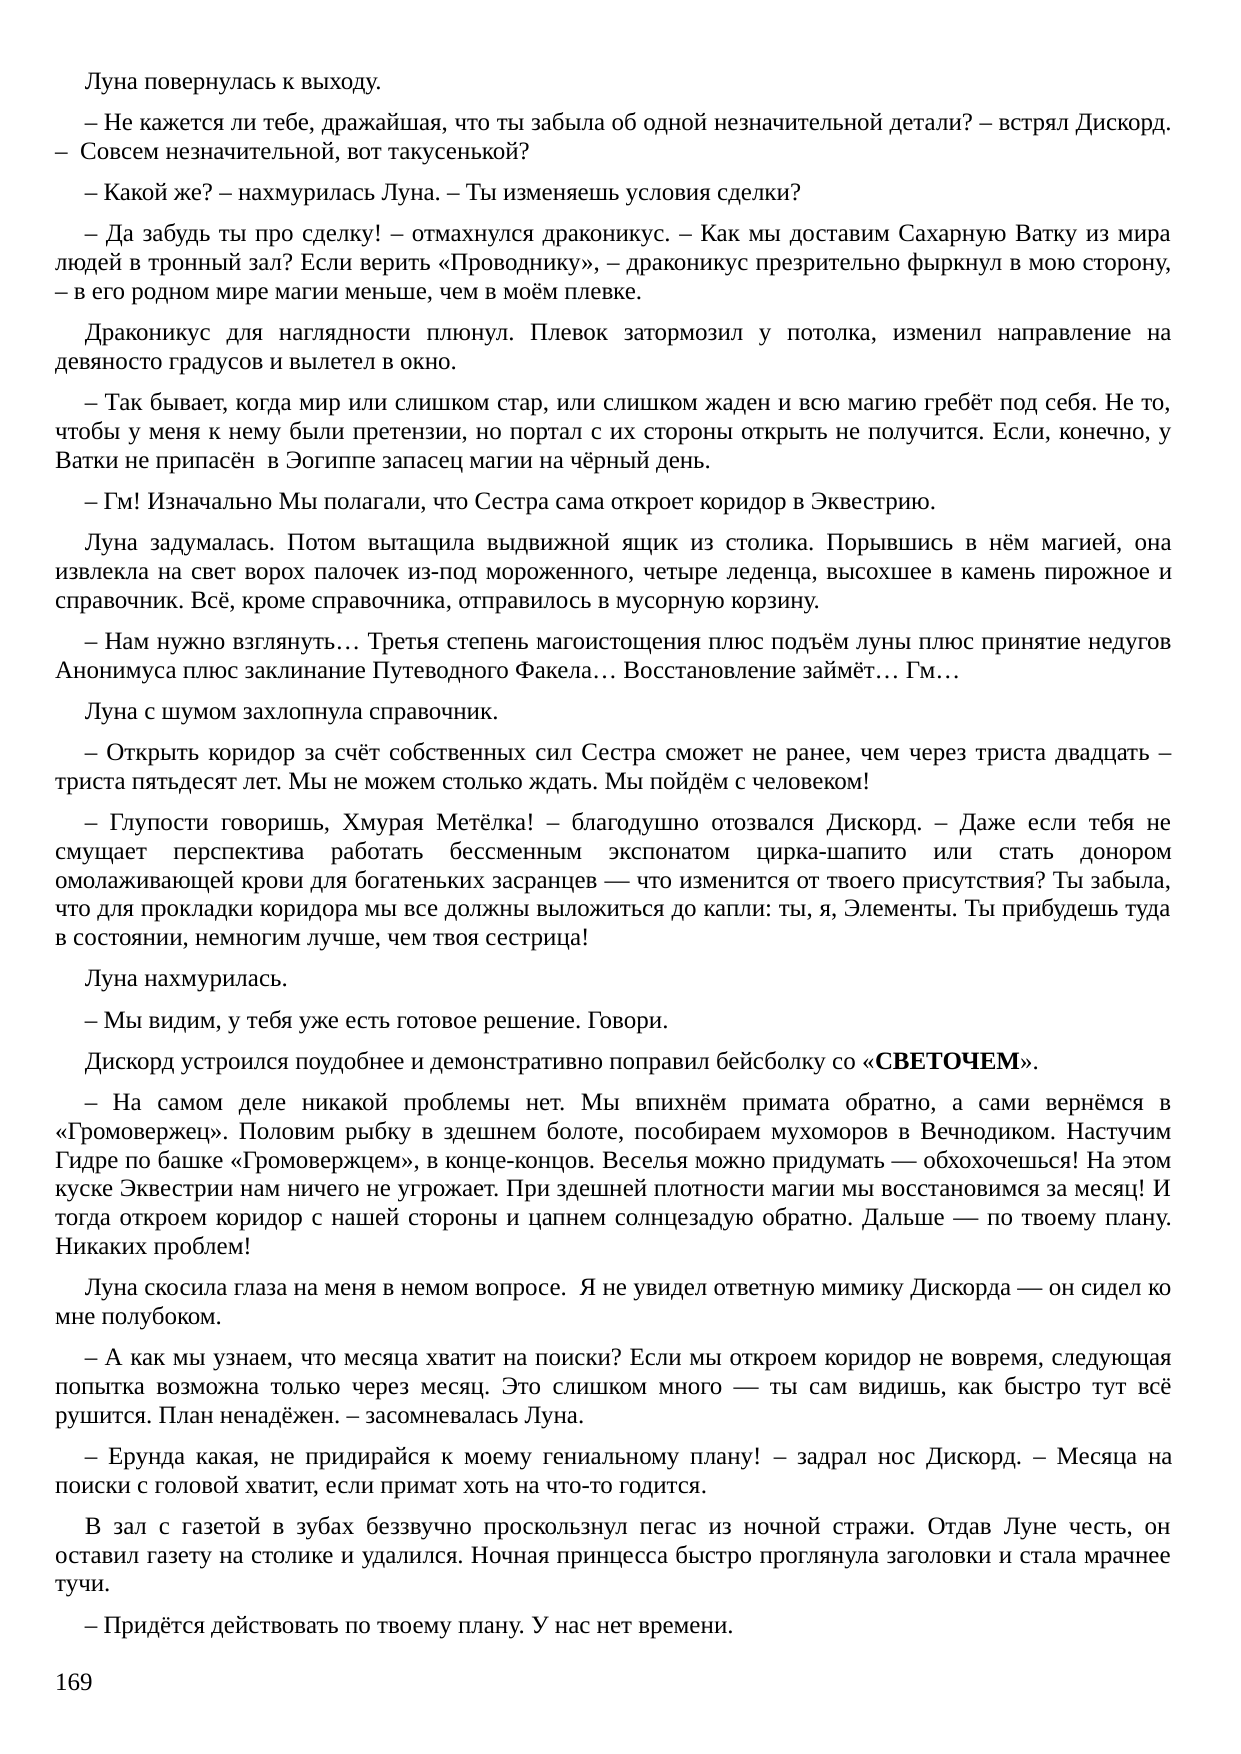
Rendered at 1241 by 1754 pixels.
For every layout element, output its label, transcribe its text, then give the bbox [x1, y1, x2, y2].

text – Так бывает, когда мир или слишком стар, или слишком жаден и всю магию гребёт под себя. Не то, чтобы у меня к нему были претензии, но портал с их стороны открыть не получится. Если, конечно, у Ватки не припасён в Эогиппе запасец магии на чёрный день. [55, 387, 1173, 473]
text Луна скосила глаза на меня в немом вопросе. Я не увидел ответную мимику Дискорда — он сидел ко мне полубоком. [55, 1272, 1173, 1330]
text Дискорд устроился поудобнее и демонстративно поправил бейсболку со «СВЕТОЧЕМ». [55, 1046, 1173, 1075]
text В зал с газетой в зубах беззвучно проскользнул пегас из ночной стражи. Отдав Луне честь, он оставил газету на столике и удалился. Ночная принцесса быстро проглянула заголовки и стала мрачнее тучи. [55, 1511, 1173, 1597]
text – На самом деле никакой проблемы нет. Мы впихнём примата обратно, а сами вернёмся в «Громовержец». Половим рыбку в здешнем болоте, пособираем мухоморов в Вечнодиком. Настучим Гидре по башке «Громовержцем», в конце-концов. Веселья можно придумать — обхохочешься! На этом куске Эквестрии нам ничего не угрожает. При здешней плотности магии мы восстановимся за месяц! И тогда откроем коридор с нашей стороны и цапнем солнцезадую обратно. Дальше — по твоему плану. Никаких проблем! [55, 1087, 1173, 1260]
text Луна нахмурилась. [55, 963, 1173, 992]
text – Придётся действовать по твоему плану. У нас нет времени. [55, 1610, 1173, 1638]
text – Мы видим, у тебя уже есть готовое решение. Говори. [55, 1005, 1173, 1033]
text – Открыть коридор за счёт собственных сил Сестра сможет не ранее, чем через триста двадцать – триста пятьдесят лет. Мы не можем столько ждать. Мы пойдём с человеком! [55, 737, 1173, 795]
text – Да забудь ты про сделку! – отмахнулся драконикус. – Как мы доставим Сахарную Ватку из мира людей в тронный зал? Если верить «Проводнику», – драконикус презрительно фыркнул в мою сторону, – в его родном мире магии меньше, чем в моём плевке. [55, 218, 1173, 305]
text Луна с шумом захлопнула справочник. [55, 696, 1173, 725]
text – Ерунда какая, не придирайся к моему гениальному плану! – задрал нос Дискорд. – Месяца на поиски с головой хватит, если примат хоть на что-то годится. [55, 1441, 1173, 1498]
text Луна задумалась. Потом вытащила выдвижной ящик из столика. Порывшись в нём магией, она извлекла на свет ворох палочек из-под мороженного, четыре леденца, высохшее в камень пирожное и справочник. Всё, кроме справочника, отправилось в мусорную корзину. [55, 527, 1173, 613]
text – Не кажется ли тебе, дражайшая, что ты забыла об одной незначительной детали? – встрял Дискорд. – Совсем незначительной, вот такусенькой? [55, 107, 1173, 165]
text – Нам нужно взглянуть… Третья степень магоистощения плюс подъём луны плюс принятие недугов Анонимуса плюс заклинание Путеводного Факела… Восстановление займёт… Гм… [55, 626, 1173, 683]
text Луна повернулась к выходу. [55, 66, 1173, 95]
text – Какой же? – нахмурилась Луна. – Ты изменяешь условия сделки? [55, 177, 1173, 206]
text – Гм! Изначально Мы полагали, что Сестра сама откроет коридор в Эквестрию. [55, 486, 1173, 515]
text – Глупости говоришь, Хмурая Метёлка! – благодушно отозвался Дискорд. – Даже если тебя не смущает перспектива работать бессменным экспонатом цирка-шапито или стать донором омолаживающей крови для богатеньких засранцев — что изменится от твоего присутствия? Ты забыла, что для прокладки коридора мы все должны выложиться до капли: ты, я, Элементы. Ты прибудешь туда в состоянии, немногим лучше, чем твоя сестрица! [55, 807, 1173, 951]
text Драконикус для наглядности плюнул. Плевок затормозил у потолка, изменил направление на девяносто градусов и вылетел в окно. [55, 317, 1173, 375]
text – А как мы узнаем, что месяца хватит на поиски? Если мы откроем коридор не вовремя, следующая попытка возможна только через месяц. Это слишком много — ты сам видишь, как быстро тут всё рушится. План ненадёжен. – засомневалась Луна. [55, 1342, 1173, 1428]
